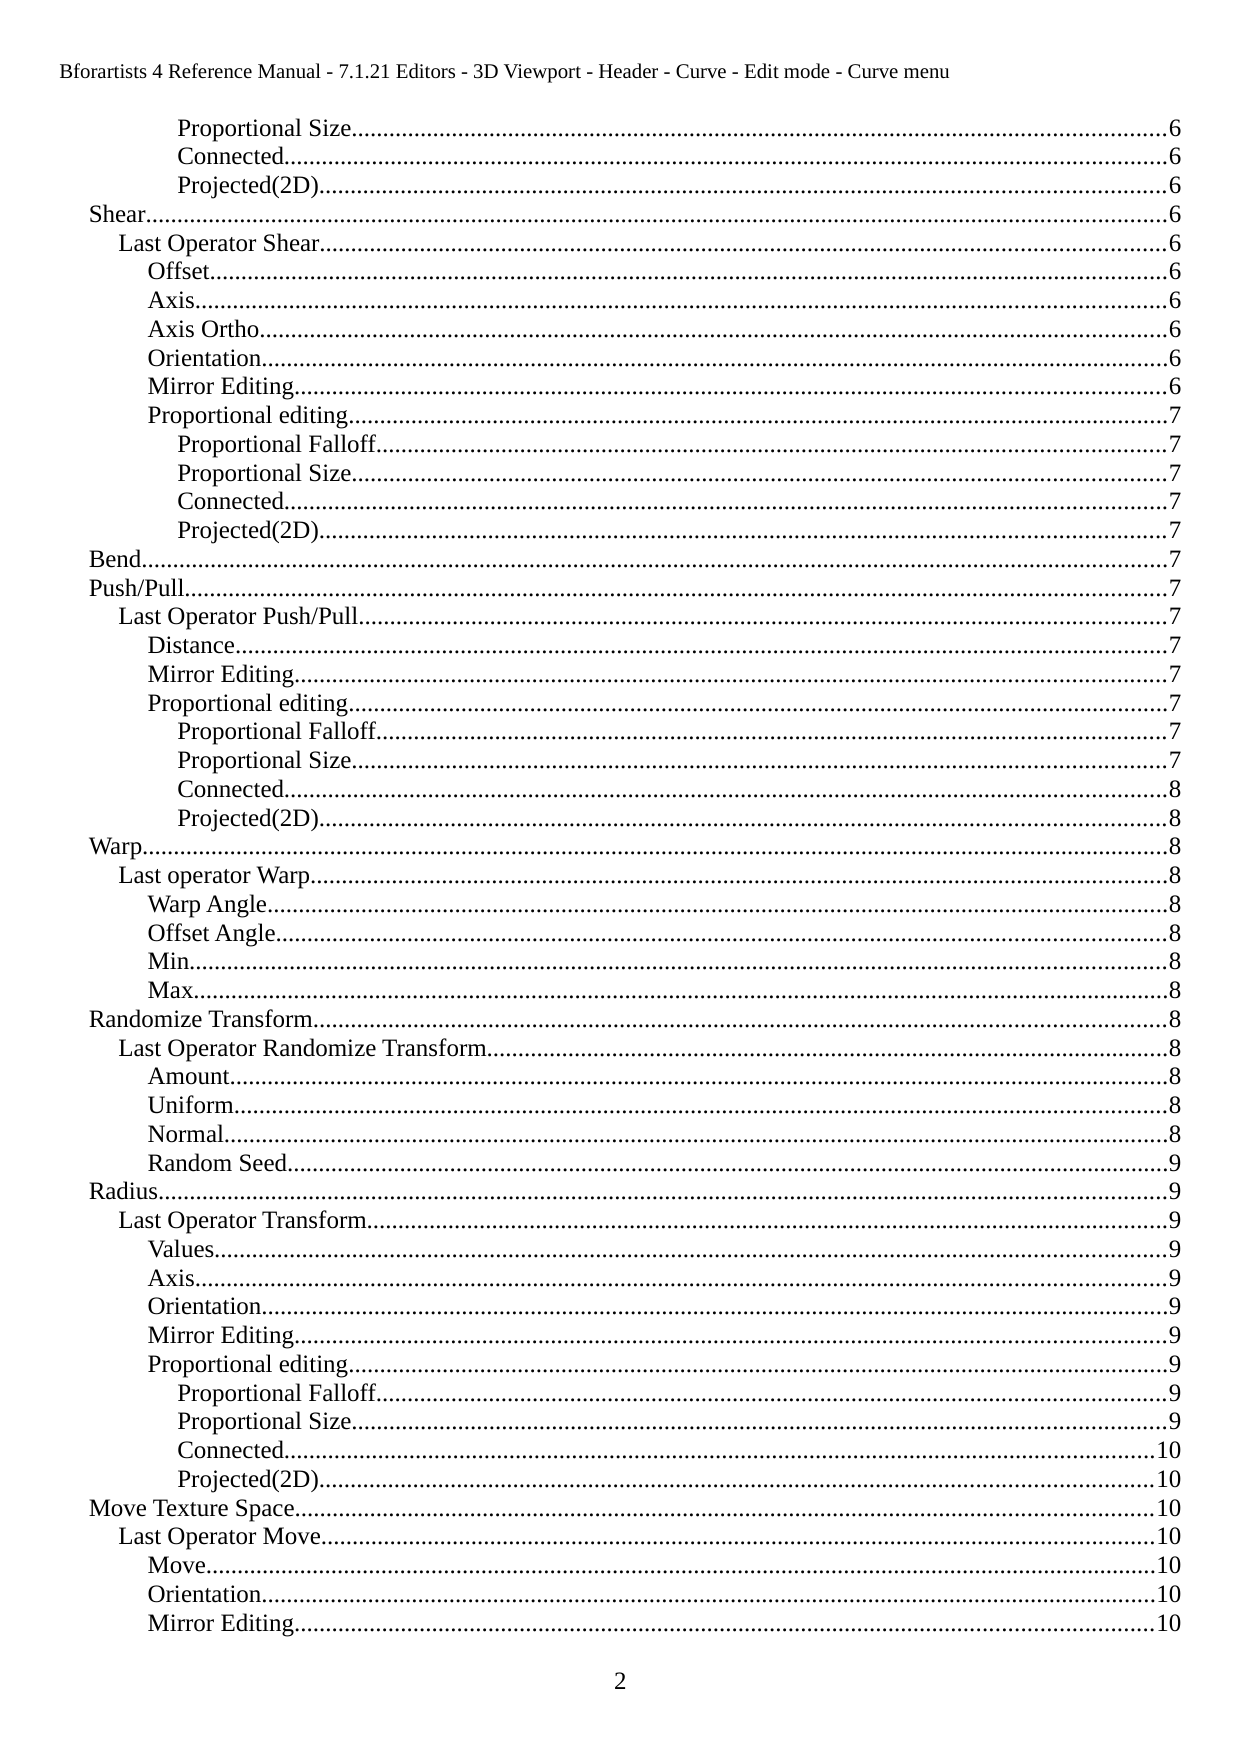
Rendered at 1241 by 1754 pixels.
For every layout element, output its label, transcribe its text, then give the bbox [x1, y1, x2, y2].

text Projected(2D) 7 [177, 515, 1181, 544]
text Connected 6 [177, 141, 1181, 170]
text Proportional editing 7 [147, 688, 1181, 716]
text Proportional editing 9 [147, 1349, 1181, 1378]
text Orientation 9 [147, 1291, 1181, 1320]
text Last operator Warp 8 [118, 860, 1181, 889]
text Uniform 8 [147, 1090, 1181, 1119]
text Distance 7 [147, 630, 1181, 659]
text Warp Angle 8 [147, 889, 1181, 918]
text Radius 9 [88, 1176, 1181, 1205]
text Randomize Transform 8 [88, 1004, 1181, 1033]
text Proportional Size 6 [177, 113, 1181, 141]
text Mirror Editing 7 [147, 659, 1181, 688]
text Proportional Size 7 [177, 458, 1181, 486]
text Offset 6 [147, 256, 1181, 285]
text Connected 7 [177, 486, 1181, 515]
text Amount 8 [147, 1061, 1181, 1090]
text Axis 9 [147, 1263, 1181, 1291]
text Orientation 10 [147, 1579, 1181, 1608]
text Projected(2D) 8 [177, 803, 1181, 831]
text Axis Ortho 6 [147, 314, 1181, 343]
text Axis 6 [147, 285, 1181, 314]
text Proportional editing 7 [147, 400, 1181, 429]
text Proportional Falloff 7 [177, 429, 1181, 458]
text Last Operator Push/Pull 7 [118, 601, 1181, 630]
text Last Operator Randomize Transform 8 [118, 1033, 1181, 1061]
text Mirror Editing 6 [147, 371, 1181, 400]
text Mirror Editing 10 [147, 1608, 1181, 1636]
text Proportional Size 7 [177, 745, 1181, 774]
text Last Operator Move 10 [118, 1521, 1181, 1550]
text Move 10 [147, 1550, 1181, 1579]
text Values 9 [147, 1234, 1181, 1263]
text Last Operator Transform 9 [118, 1205, 1181, 1234]
text Push/Pull 7 [88, 573, 1181, 601]
text Last Operator Shear 6 [118, 228, 1181, 256]
text Connected 10 [177, 1435, 1181, 1464]
text Bend 7 [88, 544, 1181, 573]
text Orientation 6 [147, 343, 1181, 371]
text Move Texture Space 10 [88, 1493, 1181, 1521]
text Projected(2D) 6 [177, 170, 1181, 199]
text Projected(2D) 10 [177, 1464, 1181, 1493]
text Proportional Size 9 [177, 1406, 1181, 1435]
text Max 8 [147, 975, 1181, 1004]
text Proportional Falloff 9 [177, 1378, 1181, 1406]
text Min 8 [147, 946, 1181, 975]
text Random Seed 9 [147, 1148, 1181, 1176]
text Offset Angle 8 [147, 918, 1181, 946]
text Mirror Editing 9 [147, 1320, 1181, 1349]
text Connected 8 [177, 774, 1181, 803]
text Proportional Falloff 7 [177, 716, 1181, 745]
text Warp 8 [88, 831, 1181, 860]
text Normal 8 [147, 1119, 1181, 1148]
text Shear 6 [88, 199, 1181, 228]
